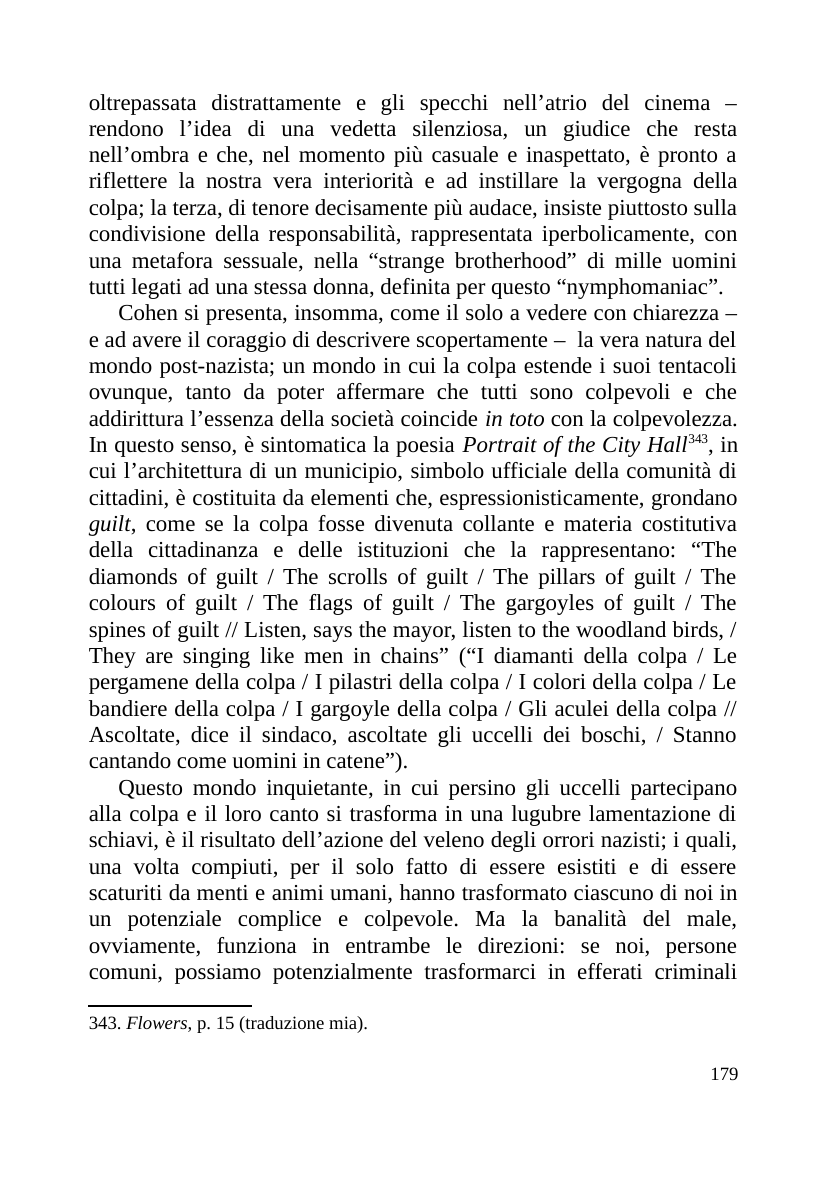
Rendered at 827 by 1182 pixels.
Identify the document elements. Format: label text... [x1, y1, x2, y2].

text Cohen si presenta, insomma, come il solo a vedere con chiarezza – e ad avere il coraggio di descrivere scopertamente – la vera natura del mondo post-nazista; un mondo in cui la colpa estende i suoi tentacoli ovunque, tanto da poter affermare che tutti sono colpevoli e che addirittura l’essenza della società coincide in toto con la colpevolezza. In questo senso, è sintomatica la poesia Portrait of the City Hall, in cui l’architettura di un municipio, simbolo ufficiale della comunità di cittadini, è costituita da elementi che, espressionisticamente, grondano guilt, come se la colpa fosse divenuta collante e materia costitutiva della cittadinanza e delle istituzioni che la rappresentano: “The diamonds of guilt / The scrolls of guilt / The pillars of guilt / The colours of guilt / The flags of guilt / The gargoyles of guilt / The spines of guilt // Listen, says the mayor, listen to the woodland birds, / They are singing like men in chains” (“I diamanti della colpa / Le pergamene della colpa / I pilastri della colpa / I colori della colpa / Le bandiere della colpa / I gargoyle della colpa / Gli aculei della colpa // Ascoltate, dice il sindaco, ascoltate gli uccelli dei boschi, / Stanno cantando come uomini in catene”). [88, 299, 738, 774]
text Questo mondo inquietante, in cui persino gli uccelli partecipano alla colpa e il loro canto si trasforma in una lugubre lamentazione di schiavi, è il risultato dell’azione del veleno degli orrori nazisti; i quali, una volta compiuti, per il solo fatto di essere esistiti e di essere scaturiti da menti e animi umani, hanno trasformato ciascuno di noi in un potenziale complice e colpevole. Ma la banalità del male, ovviamente, funziona in entrambe le direzioni: se noi, persone comuni, possiamo potenzialmente trasformarci in efferati criminali [88, 774, 738, 984]
text Flowers, p. 15 (traduzione mia). [88, 1012, 738, 1034]
text oltrepassata distrattamente e gli specchi nell’atrio del cinema – rendono l’idea di una vedetta silenziosa, un giudice che resta nell’ombra e che, nel momento più casuale e inaspettato, è pronto a riflettere la nostra vera interiorità e ad instillare la vergogna della colpa; la terza, di tenore decisamente più audace, insiste piuttosto sulla condivisione della responsabilità, rappresentata iperbolicamente, con una metafora sessuale, nella “strange brotherhood” di mille uomini tutti legati ad una stessa donna, definita per questo “nymphomaniac”. [88, 88, 738, 299]
